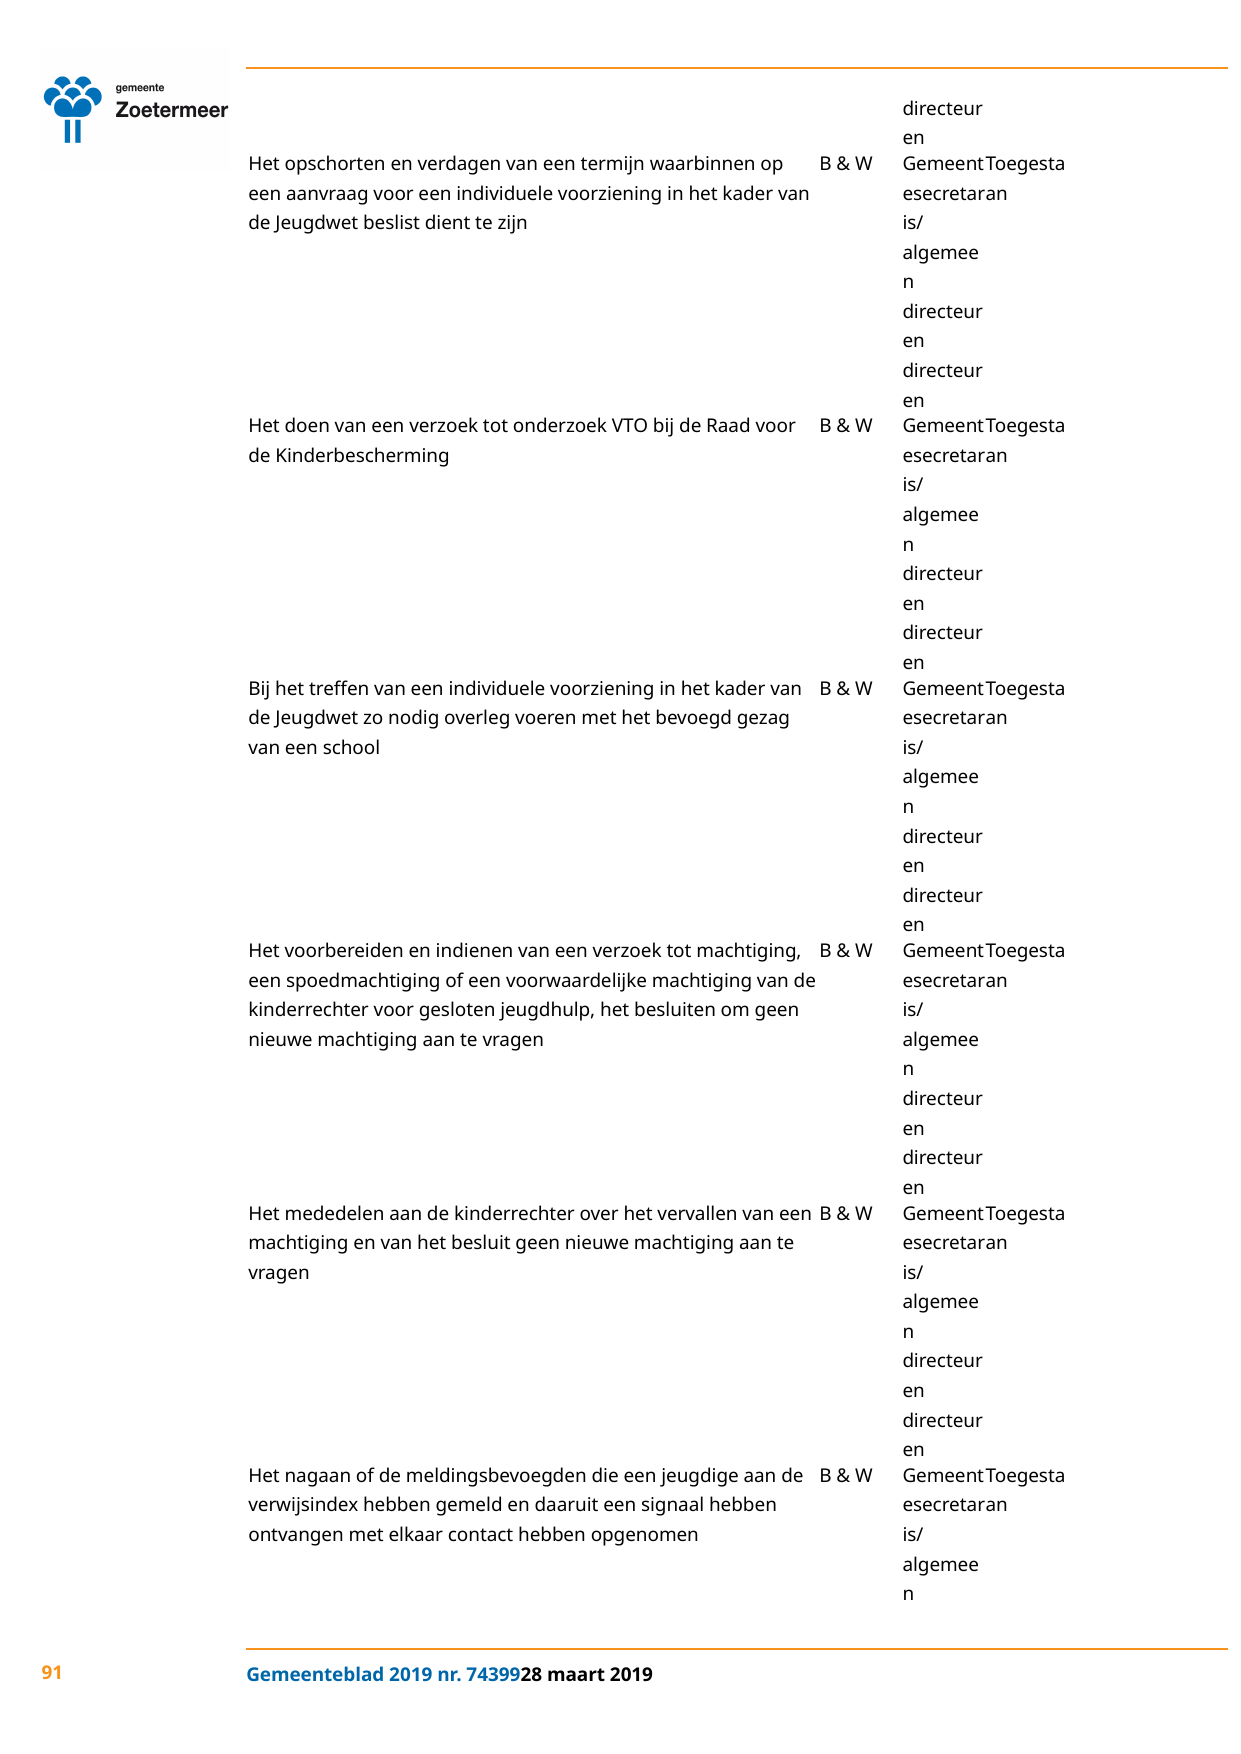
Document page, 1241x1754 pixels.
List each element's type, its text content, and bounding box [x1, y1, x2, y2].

table_cell Het doen van een verzoek tot onderzoek VTO bij de Raad voor de Kinderbescherming [248, 413, 819, 675]
table_cell Toegestaan [985, 150, 1068, 412]
table_cell B & W [819, 937, 902, 1200]
table_cell B & W [819, 1200, 902, 1462]
table_cell Gemeentesecretaris/algemeen directeur en directeuren [902, 1200, 985, 1462]
table_cell Gemeentesecretaris/ algemeen directeur en directeuren [902, 150, 985, 412]
table_cell Toegestaan [985, 937, 1068, 1200]
picture [41, 47, 231, 172]
table_cell Bij het treffen van een individuele voorziening in het kader van de Jeugdwet zo nodig overleg voeren met het bevoegd gezag van een school [248, 675, 819, 937]
table_cell B & W [819, 675, 902, 937]
table_cell Toegestaan [985, 1462, 1068, 1606]
table_cell Gemeentesecretaris/algemeen directeur en directeuren [902, 937, 985, 1200]
table_cell B & W [819, 150, 902, 412]
table_cell Het voorbereiden en indienen van een verzoek tot machtiging, een spoedmachtiging of een voorwaardelijke machtiging van de kinderrechter voor gesloten jeugdhulp, het besluiten om geen nieuwe machtiging aan te vragen [248, 937, 819, 1200]
table_cell Toegestaan [985, 675, 1068, 937]
table_cell Het mededelen aan de kinderrechter over het vervallen van een machtiging en van het besluit geen nieuwe machtiging aan te vragen [248, 1200, 819, 1462]
table_cell Gemeentesecretaris/algemeen [902, 1462, 985, 1606]
table_cell Gemeentesecretaris/ algemeen directeur en directeuren [902, 413, 985, 675]
table_cell B & W [819, 1462, 902, 1606]
table_cell Het opschorten en verdagen van een termijn waarbinnen op een aanvraag voor een individuele voorziening in het kader van de Jeugdwet beslist dient te zijn [248, 150, 819, 412]
table_cell Het nagaan of de meldingsbevoegden die een jeugdige aan de verwijsindex hebben gemeld en daaruit een signaal hebben ontvangen met elkaar contact hebben opgenomen [248, 1462, 819, 1606]
table_cell [248, 95, 819, 150]
table_cell directeuren [902, 95, 985, 150]
table_cell B & W [819, 413, 902, 675]
table_cell Toegestaan [985, 1200, 1068, 1462]
table_cell [985, 95, 1068, 150]
table_cell Toegestaan [985, 413, 1068, 675]
table_cell [819, 95, 902, 150]
table_cell Gemeentesecretaris/ algemeen directeur en directeuren [902, 675, 985, 937]
